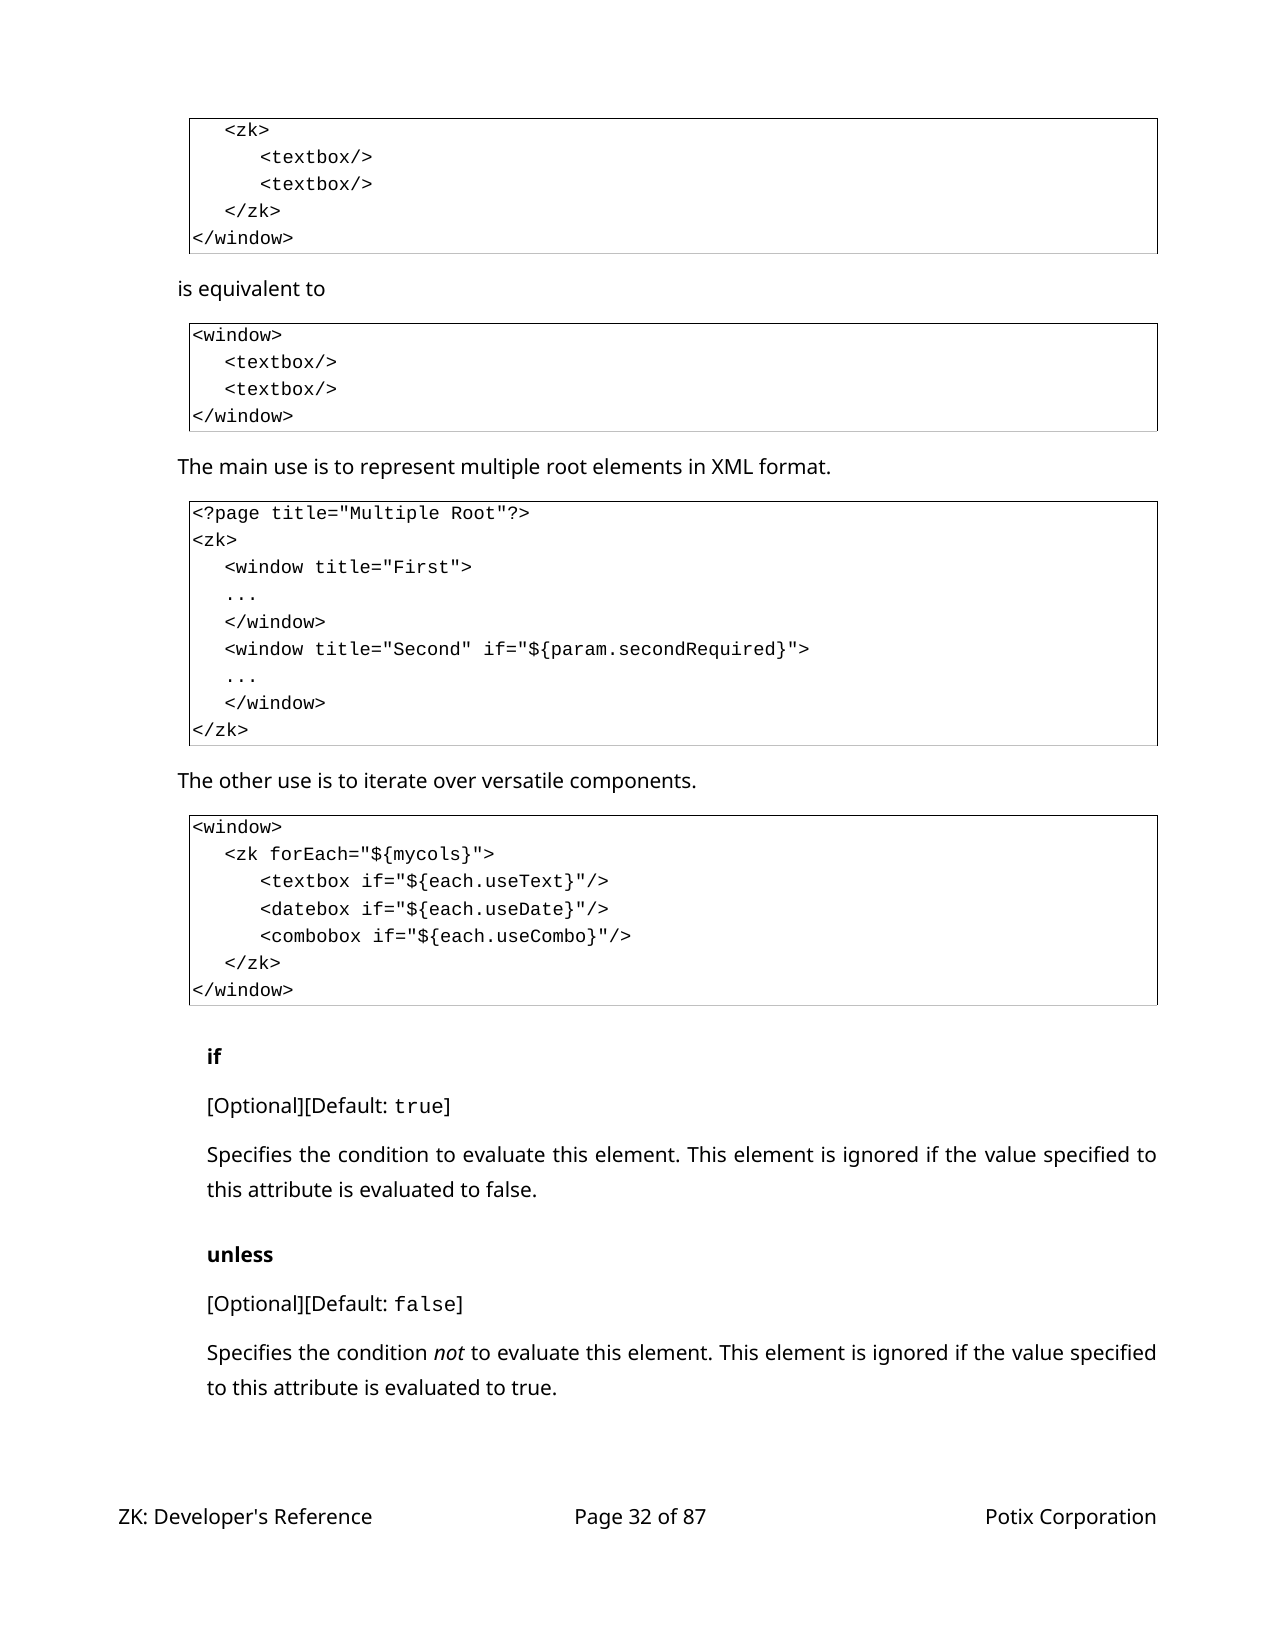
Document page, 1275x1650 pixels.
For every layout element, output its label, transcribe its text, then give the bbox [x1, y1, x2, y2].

text ... [190, 664, 1157, 688]
text Specifies the condition not to evaluate this element. This element is ignored if the value specified to this attribute is evaluated to true. [207, 1338, 1157, 1402]
text <window title="Second" if="${param.secondRequired}"> [190, 637, 1157, 661]
text </window> [190, 691, 1157, 715]
text is equivalent to [177, 274, 1157, 302]
text </zk> [190, 718, 1157, 745]
text </zk> [190, 199, 1157, 223]
text [Optional][Default: true] [207, 1091, 1157, 1119]
text <textbox/> <textbox/> [190, 350, 1157, 401]
text <textbox/> <textbox/> [190, 145, 1157, 196]
text <window title="First"> [190, 555, 1157, 579]
text </window> [190, 978, 1157, 1005]
text The main use is to represent multiple root elements in XML format. [177, 452, 1157, 480]
text The other use is to iterate over versatile components. [177, 766, 1157, 794]
text <zk forEach="${mycols}"> [190, 842, 1157, 866]
text <window> [190, 324, 1157, 347]
text <?page title="Multiple Root"?> [190, 502, 1157, 525]
text <zk> [190, 119, 1157, 142]
text <textbox if="${each.useText}"/> [190, 869, 1157, 894]
subtitle unless [207, 1240, 1157, 1268]
text [Optional][Default: false] [207, 1289, 1157, 1318]
text </window> [190, 226, 1157, 253]
text </window> [190, 609, 1157, 634]
text <combobox if="${each.useCombo}"/> [190, 924, 1157, 948]
subtitle if [207, 1042, 1157, 1070]
text <zk> [190, 528, 1157, 552]
text </window> [190, 404, 1157, 431]
text ... [190, 582, 1157, 607]
text Specifies the condition to evaluate this element. This element is ignored if the value specified to this attribute is evaluated to false. [207, 1140, 1157, 1203]
text <window> [190, 816, 1157, 839]
text </zk> [190, 951, 1157, 975]
text <datebox if="${each.useDate}"/> [190, 897, 1157, 921]
